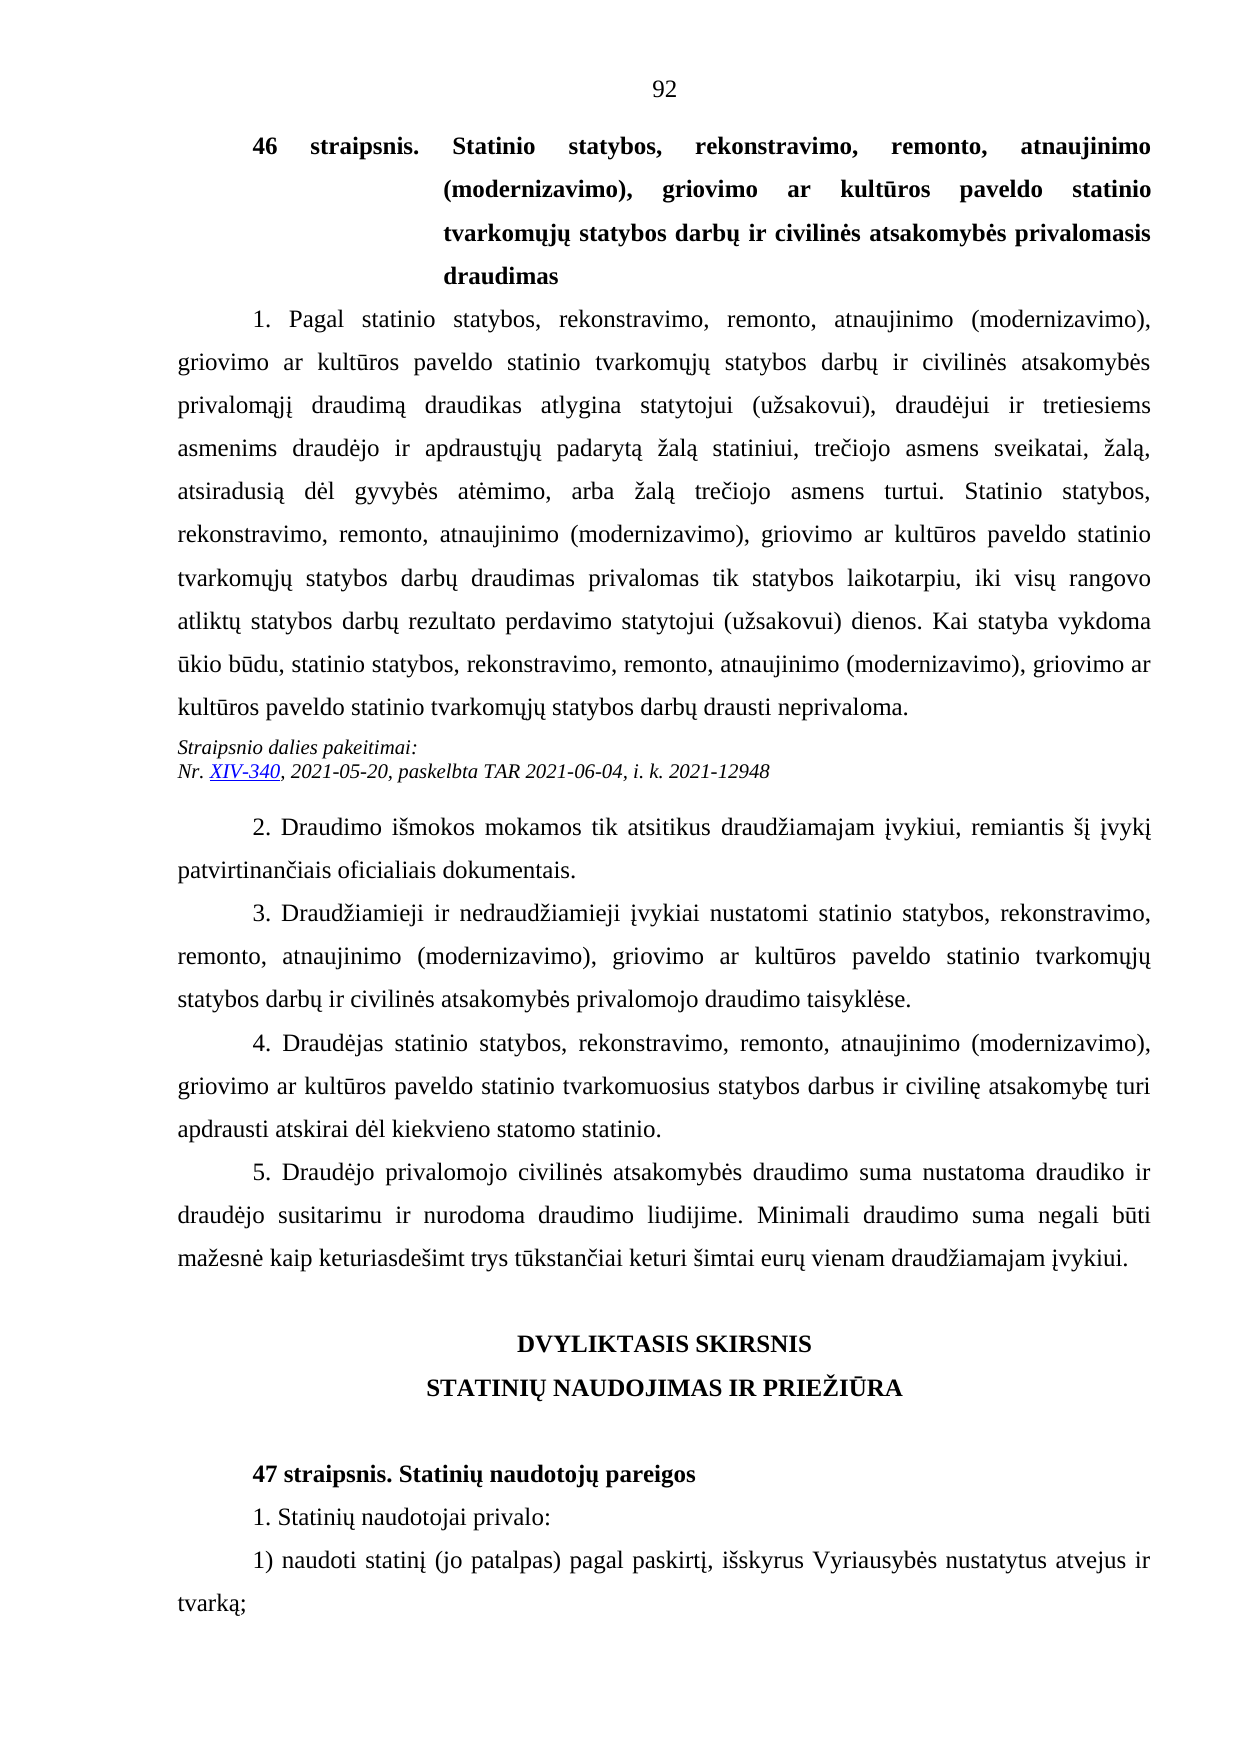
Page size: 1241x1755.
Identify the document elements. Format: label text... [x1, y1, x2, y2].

text 1. Statinių naudotojai privalo: [177, 1502, 1152, 1531]
text DVYLIKTASIS SKIRSNIS [177, 1329, 1152, 1358]
text 47 straipsnis. Statinių naudotojų pareigos [177, 1459, 1152, 1488]
text 5. Draudėjo privalomojo civilinės atsakomybės draudimo suma nustatoma draudiko ir draudėjo susitarimu ir nurodoma draudimo liudijime. Minimali draudimo suma negali būti mažesnė kaip keturiasdešimt trys tūkstančiai keturi šimtai eurų vienam draudžiamajam įvykiui. [177, 1157, 1152, 1272]
text 1. Pagal statinio statybos, rekonstravimo, remonto, atnaujinimo (modernizavimo), griovimo ar kultūros paveldo statinio tvarkomųjų statybos darbų ir civilinės atsakomybės privalomąjį draudimą draudikas atlygina statytojui (užsakovui), draudėjui ir tretiesiems asmenims draudėjo ir apdraustųjų padarytą žalą statiniui, trečiojo asmens sveikatai, žalą, atsiradusią dėl gyvybės atėmimo, arba žalą trečiojo asmens turtui. Statinio statybos, rekonstravimo, remonto, atnaujinimo (modernizavimo), griovimo ar kultūros paveldo statinio tvarkomųjų statybos darbų draudimas privalomas tik statybos laikotarpiu, iki visų rangovo atliktų statybos darbų rezultato perdavimo statytojui (užsakovui) dienos. Kai statyba vykdoma ūkio būdu, statinio statybos, rekonstravimo, remonto, atnaujinimo (modernizavimo), griovimo ar kultūros paveldo statinio tvarkomųjų statybos darbų drausti neprivaloma. [177, 304, 1152, 721]
text 2. Draudimo išmokos mokamos tik atsitikus draudžiamajam įvykiui, remiantis šį įvykį patvirtinančiais oficialiais dokumentais. [177, 812, 1152, 884]
text Straipsnio dalies pakeitimai: [177, 735, 1152, 759]
text 3. Draudžiamieji ir nedraudžiamieji įvykiai nustatomi statinio statybos, rekonstravimo, remonto, atnaujinimo (modernizavimo), griovimo ar kultūros paveldo statinio tvarkomųjų statybos darbų ir civilinės atsakomybės privalomojo draudimo taisyklėse. [177, 898, 1152, 1013]
text 46 straipsnis. Statinio statybos, rekonstravimo, remonto, atnaujinimo (modernizavimo), griovimo ar kultūros paveldo statinio tvarkomųjų statybos darbų ir civilinės atsakomybės privalomasis draudimas [252, 131, 1152, 289]
text STATINIŲ NAUDOJIMAS IR PRIEŽIŪRA [177, 1373, 1152, 1401]
text 4. Draudėjas statinio statybos, rekonstravimo, remonto, atnaujinimo (modernizavimo), griovimo ar kultūros paveldo statinio tvarkomuosius statybos darbus ir civilinę atsakomybę turi apdrausti atskirai dėl kiekvieno statomo statinio. [177, 1028, 1152, 1143]
text 1) naudoti statinį (jo patalpas) pagal paskirtį, išskyrus Vyriausybės nustatytus atvejus ir tvarką; [177, 1545, 1152, 1617]
text Nr. XIV-340, 2021-05-20, paskelbta TAR 2021-06-04, i. k. 2021-12948 [177, 759, 1152, 783]
